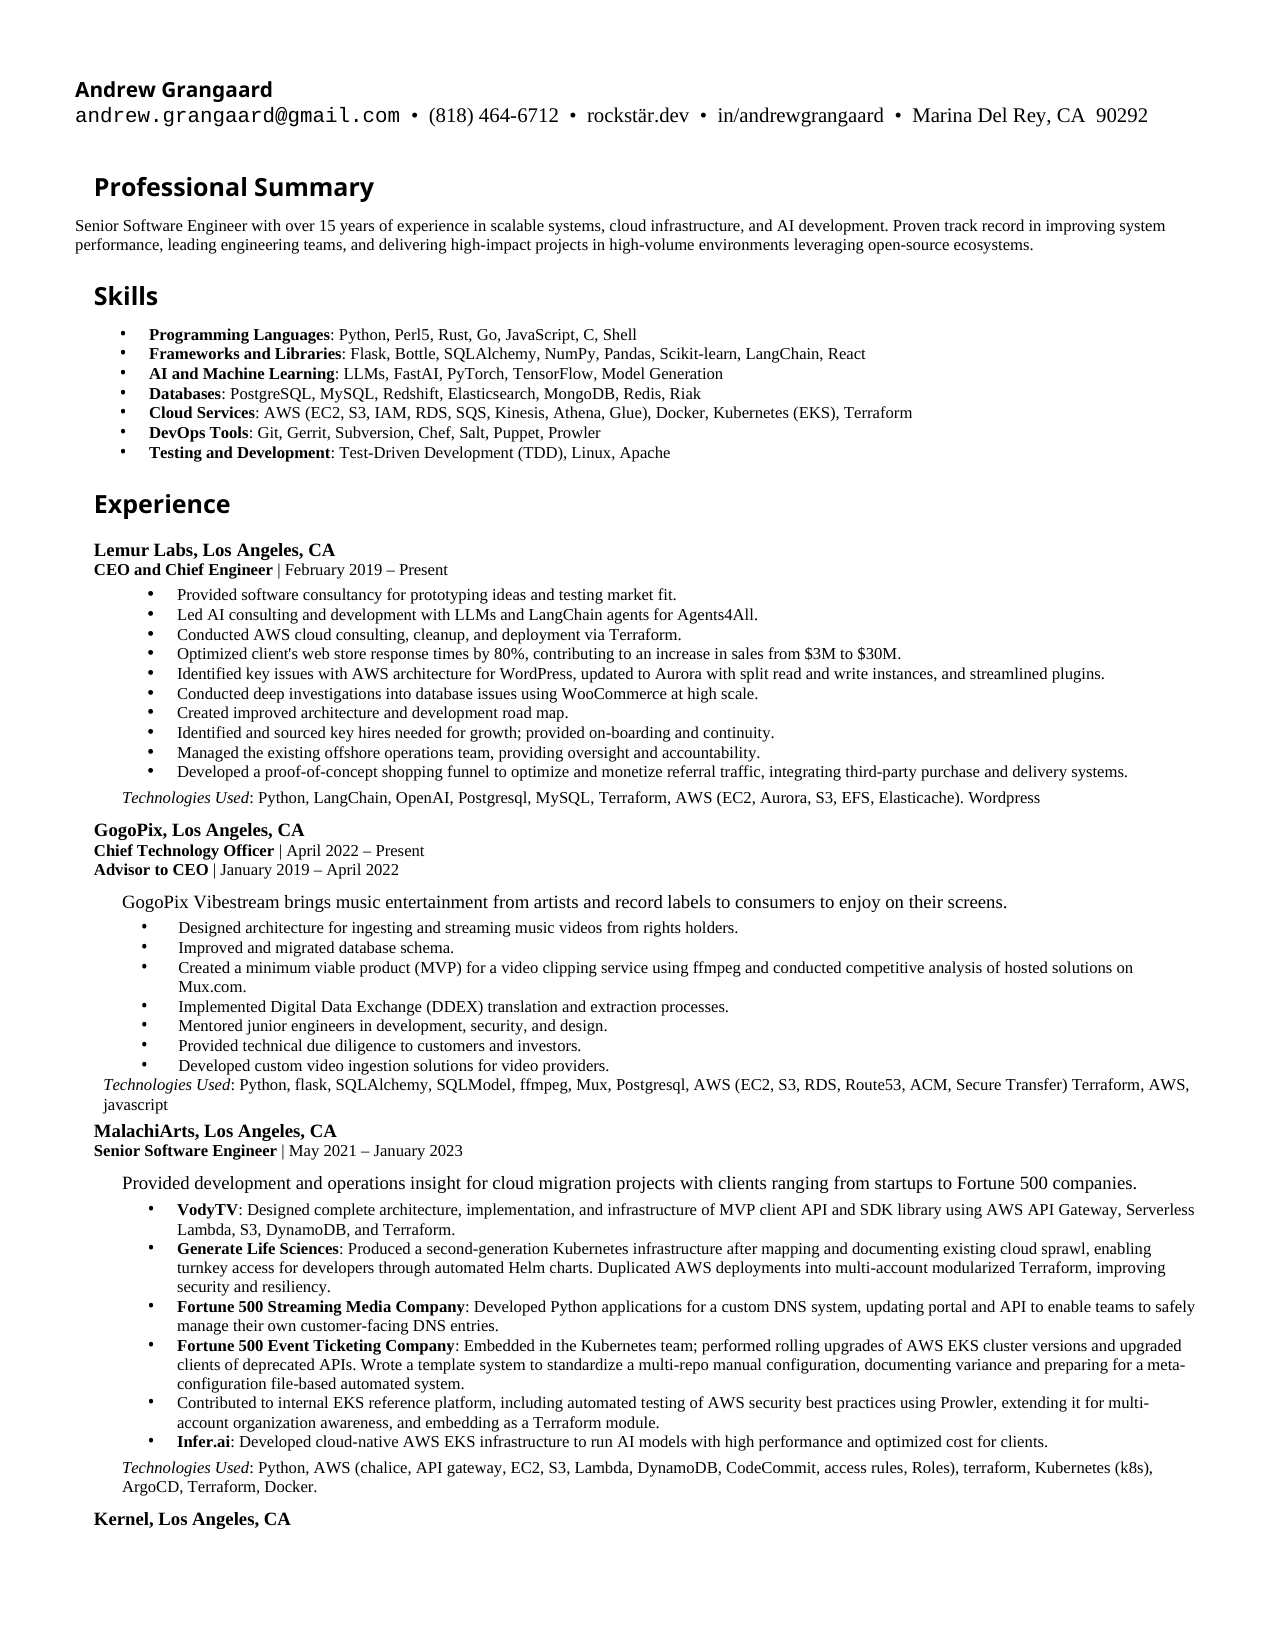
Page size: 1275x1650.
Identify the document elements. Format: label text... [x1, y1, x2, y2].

list AI and Machine Learning: LLMs, FastAI, PyTorch, TensorFlow, Model Generation [119, 364, 1200, 383]
list Infer.ai: Developed cloud-native AWS EKS infrastructure to run AI models with high performance and optimized cost for clients. [147, 1432, 1200, 1452]
list Created improved architecture and development road map. [147, 703, 1200, 723]
subtitle Skills [94, 278, 1200, 312]
text Senior Software Engineer with over 15 years of experience in scalable systems, cloud infrastructure, and AI development. Proven track record in improving system performance, leading engineering teams, and delivering high-impact projects in high-volume environments leveraging open-source ecosystems. [75, 216, 1200, 254]
list Fortune 500 Streaming Media Company: Developed Python applications for a custom DNS system, updating portal and API to enable teams to safely manage their own customer-facing DNS entries. [147, 1296, 1200, 1335]
list Identified key issues with AWS architecture for WordPress, updated to Aurora with split read and write instances, and streamlined plugins. [147, 664, 1200, 683]
list Conducted deep investigations into database issues using WooCommerce at high scale. [147, 683, 1200, 703]
list Conducted AWS cloud consulting, cleanup, and deployment via Terraform. [147, 624, 1200, 644]
text Technologies Used: Python, AWS (chalice, API gateway, EC2, S3, Lambda, DynamoDB, CodeCommit, access rules, Roles), terraform, Kubernetes (k8s), ArgoCD, Terraform, Docker. [122, 1458, 1200, 1496]
list Programming Languages: Python, Perl5, Rust, Go, JavaScript, C, Shell [119, 324, 1200, 344]
list Mentored junior engineers in development, security, and design. [141, 1016, 1200, 1036]
text Technologies Used: Python, LangChain, OpenAI, Postgresql, MySQL, Terraform, AWS (EC2, Aurora, S3, EFS, Elasticache). Wordpress [122, 788, 1200, 807]
subtitle Professional Summary [94, 170, 1200, 204]
title Lemur Labs, Los Angeles, CA CEO and Chief Engineer | February 2019 – Present [94, 538, 1200, 579]
text Technologies Used: Python, flask, SQLAlchemy, SQLModel, ffmpeg, Mux, Postgresql, AWS (EC2, S3, RDS, Route53, ACM, Secure Transfer) Terraform, AWS, javascript [103, 1075, 1200, 1113]
list Optimized client's web store response times by 80%, contributing to an increase in sales from $3M to $30M. [147, 644, 1200, 664]
text Provided development and operations insight for cloud migration projects with clients ranging from startups to Fortune 500 companies. [122, 1172, 1200, 1194]
list Generate Life Sciences: Produced a second-generation Kubernetes infrastructure after mapping and documenting existing cloud sprawl, enabling turnkey access for developers through automated Helm charts. Duplicated AWS deployments into multi-account modularized Terraform, improving security and resiliency. [147, 1238, 1200, 1296]
list Testing and Development: Test-Driven Development (TDD), Linux, Apache [119, 442, 1200, 462]
list Managed the existing offshore operations team, providing oversight and accountability. [147, 743, 1200, 762]
title Kernel, Los Angeles, CA [94, 1508, 1200, 1529]
list Provided software consultancy for prototyping ideas and testing market fit. [147, 585, 1200, 605]
list Improved and migrated database schema. [141, 938, 1200, 958]
subtitle Experience [94, 487, 1200, 521]
list Contributed to internal EKS reference platform, including automated testing of AWS security best practices using Prowler, extending it for multi-account organization awareness, and embedding as a Terraform module. [147, 1393, 1200, 1432]
list Developed a proof-of-concept shopping funnel to optimize and monetize referral traffic, integrating third-party purchase and delivery systems. [147, 762, 1200, 782]
list Provided technical due diligence to customers and investors. [141, 1036, 1200, 1056]
title MalachiArts, Los Angeles, CA Senior Software Engineer | May 2021 – January 2023 [94, 1119, 1200, 1160]
list Designed architecture for ingesting and streaming music videos from rights holders. [141, 918, 1200, 938]
list Cloud Services: AWS (EC2, S3, IAM, RDS, SQS, Kinesis, Athena, Glue), Docker, Kubernetes (EKS), Terraform [119, 403, 1200, 423]
list Identified and sourced key hires needed for growth; provided on-boarding and continuity. [147, 723, 1200, 743]
list Fortune 500 Event Ticketing Company: Embedded in the Kubernetes team; performed rolling upgrades of AWS EKS cluster versions and upgraded clients of deprecated APIs. Wrote a template system to standardize a multi-repo manual configuration, documenting variance and preparing for a meta-configuration file-based automated system. [147, 1335, 1200, 1393]
list VodyTV: Designed complete architecture, implementation, and infrastructure of MVP client API and SDK library using AWS API Gateway, Serverless Lambda, S3, DynamoDB, and Terraform. [147, 1199, 1200, 1238]
list Created a minimum viable product (MVP) for a video clipping service using ffmpeg and conducted competitive analysis of hosted solutions on Mux.com. [141, 958, 1200, 996]
text GogoPix Vibestream brings music entertainment from artists and record labels to consumers to enjoy on their screens. [122, 891, 1200, 912]
title GogoPix, Los Angeles, CA Chief Technology Officer | April 2022 – Present Advisor to CEO | January 2019 – April 2022 [94, 819, 1200, 879]
list Frameworks and Libraries: Flask, Bottle, SQLAlchemy, NumPy, Pandas, Scikit-learn, LangChain, React [119, 344, 1200, 364]
list Led AI consulting and development with LLMs and LangChain agents for Agents4All. [147, 605, 1200, 624]
list Developed custom video ingestion solutions for video providers. [141, 1056, 1200, 1075]
list Implemented Digital Data Exchange (DDEX) translation and extraction processes. [141, 996, 1200, 1016]
list DevOps Tools: Git, Gerrit, Subversion, Chef, Salt, Puppet, Prowler [119, 423, 1200, 442]
list Databases: PostgreSQL, MySQL, Redshift, Elasticsearch, MongoDB, Redis, Riak [119, 383, 1200, 403]
